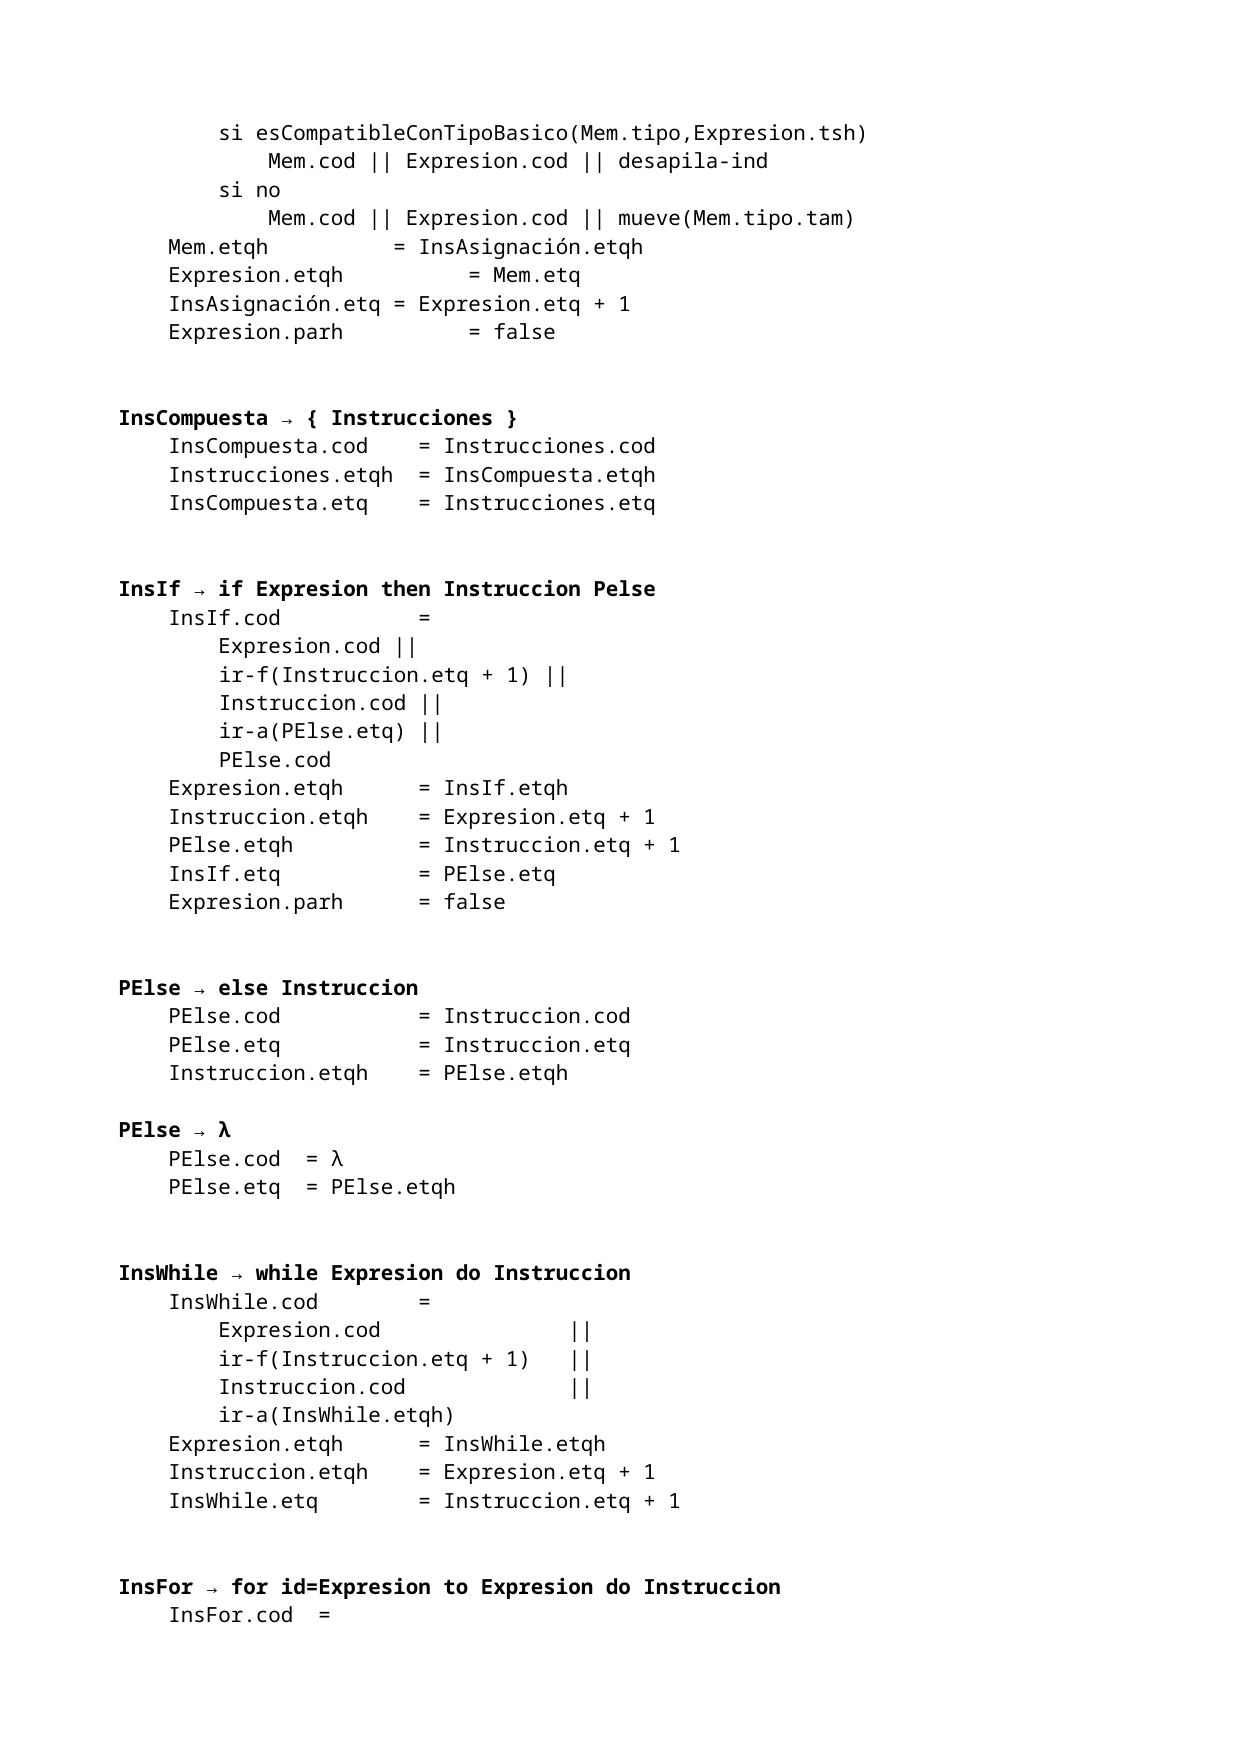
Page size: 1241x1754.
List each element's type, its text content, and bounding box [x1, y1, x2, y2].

text InsAsignación.etq = Expresion.etq + 1 [118, 289, 1122, 317]
text si no [118, 175, 1122, 203]
text Expresion.parh = false [118, 887, 1122, 916]
text PElse.etq = PElse.etqh [118, 1172, 1122, 1201]
text InsIf.etq = PElse.etq [118, 859, 1122, 887]
text ir-f(Instruccion.etq + 1) || [118, 660, 1122, 688]
text InsCompuesta.etq = Instrucciones.etq [118, 488, 1122, 517]
text Instruccion.etqh = Expresion.etq + 1 [118, 802, 1122, 830]
text Mem.cod || Expresion.cod || mueve(Mem.tipo.tam) [118, 203, 1122, 232]
text InsIf → if Expresion then Instruccion Pelse [118, 574, 1122, 603]
text PElse.cod = Instruccion.cod [118, 1002, 1122, 1030]
text Mem.etqh = InsAsignación.etqh [118, 232, 1122, 260]
text Instruccion.etqh = Expresion.etq + 1 [118, 1457, 1122, 1486]
text InsWhile → while Expresion do Instruccion [118, 1258, 1122, 1287]
text Expresion.parh = false [118, 317, 1122, 346]
text PElse.cod [118, 745, 1122, 773]
text PElse → else Instruccion [118, 973, 1122, 1002]
text InsWhile.cod = [118, 1287, 1122, 1315]
text InsFor.cod = [118, 1600, 1122, 1629]
text InsCompuesta.cod = Instrucciones.cod [118, 432, 1122, 460]
text PElse.etqh = Instruccion.etq + 1 [118, 830, 1122, 859]
text Instruccion.cod || [118, 688, 1122, 717]
text Expresion.etqh = Mem.etq [118, 260, 1122, 289]
text Instruccion.etqh = PElse.etqh [118, 1058, 1122, 1087]
text ir-a(InsWhile.etqh) [118, 1401, 1122, 1429]
text Mem.cod || Expresion.cod || desapila-ind [118, 147, 1122, 175]
text ir-f(Instruccion.etq + 1) || [118, 1344, 1122, 1372]
text InsIf.cod = [118, 603, 1122, 631]
text Expresion.etqh = InsWhile.etqh [118, 1429, 1122, 1457]
text Expresion.cod || [118, 1315, 1122, 1344]
text InsCompuesta → { Instrucciones } [118, 403, 1122, 432]
text PElse.cod = λ [118, 1144, 1122, 1172]
text Instruccion.cod || [118, 1372, 1122, 1401]
text PElse.etq = Instruccion.etq [118, 1030, 1122, 1058]
text InsFor → for id=Expresion to Expresion do Instruccion [118, 1572, 1122, 1600]
text si esCompatibleConTipoBasico(Mem.tipo,Expresion.tsh) [118, 118, 1122, 147]
text Instrucciones.etqh = InsCompuesta.etqh [118, 460, 1122, 488]
text ir-a(PElse.etq) || [118, 717, 1122, 745]
text PElse → λ [118, 1116, 1122, 1144]
text InsWhile.etq = Instruccion.etq + 1 [118, 1486, 1122, 1514]
text Expresion.cod || [118, 631, 1122, 660]
text Expresion.etqh = InsIf.etqh [118, 773, 1122, 802]
